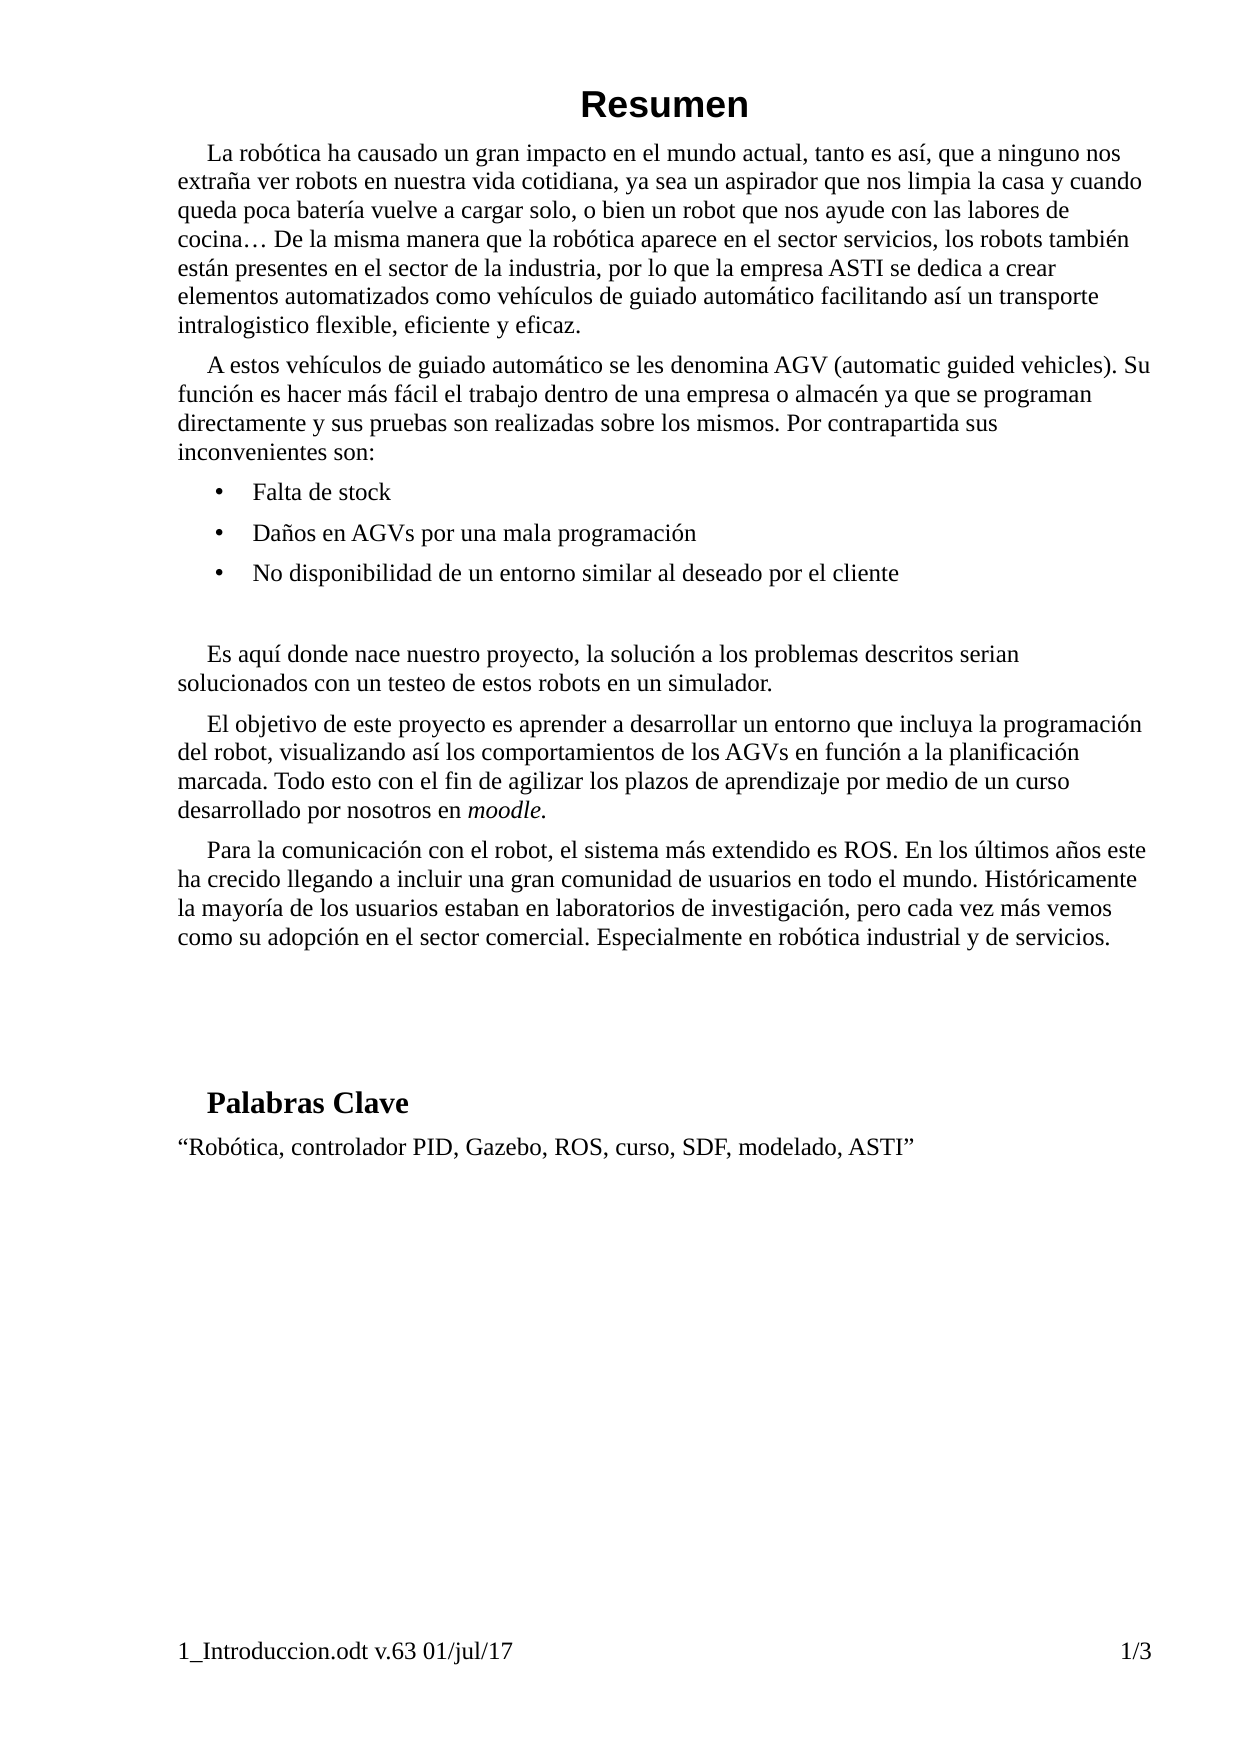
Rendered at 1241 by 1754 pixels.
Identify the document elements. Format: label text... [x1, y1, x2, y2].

text A estos vehículos de guiado automático se les denomina AGV (automatic guided vehicles). Su función es hacer más fácil el trabajo dentro de una empresa o almacén ya que se programan directamente y sus pruebas son realizadas sobre los mismos. Por contrapartida sus inconvenientes son: [177, 351, 1152, 466]
list No disponibilidad de un entorno similar al deseado por el cliente [215, 558, 1152, 587]
text Es aquí donde nace nuestro proyecto, la solución a los problemas descritos serian solucionados con un testeo de estos robots en un simulador. [177, 639, 1152, 697]
text El objetivo de este proyecto es aprender a desarrollar un entorno que incluya la programación del robot, visualizando así los comportamientos de los AGVs en función a la planificación marcada. Todo esto con el fin de agilizar los plazos de aprendizaje por medio de un curso desarrollado por nosotros en moodle. [177, 709, 1152, 824]
text Palabras Clave [177, 1084, 1152, 1120]
list Falta de stock [215, 477, 1152, 506]
text Resumen [177, 83, 1152, 126]
text Para la comunicación con el robot, el sistema más extendido es ROS. En los últimos años este ha crecido llegando a incluir una gran comunidad de usuarios en todo el mundo. Históricamente la mayoría de los usuarios estaban en laboratorios de investigación, pero cada vez más vemos como su adopción en el sector comercial. Especialmente en robótica industrial y de servicios. [177, 836, 1152, 951]
list Daños en AGVs por una mala programación [215, 518, 1152, 547]
text “Robótica, controlador PID, Gazebo, ROS, curso, SDF, modelado, ASTI” [177, 1132, 1152, 1160]
text La robótica ha causado un gran impacto en el mundo actual, tanto es así, que a ninguno nos extraña ver robots en nuestra vida cotidiana, ya sea un aspirador que nos limpia la casa y cuando queda poca batería vuelve a cargar solo, o bien un robot que nos ayude con las labores de cocina… De la misma manera que la robótica aparece en el sector servicios, los robots también están presentes en el sector de la industria, por lo que la empresa ASTI se dedica a crear elementos automatizados como vehículos de guiado automático facilitando así un transporte intralogistico flexible, eficiente y eficaz. [177, 138, 1152, 339]
